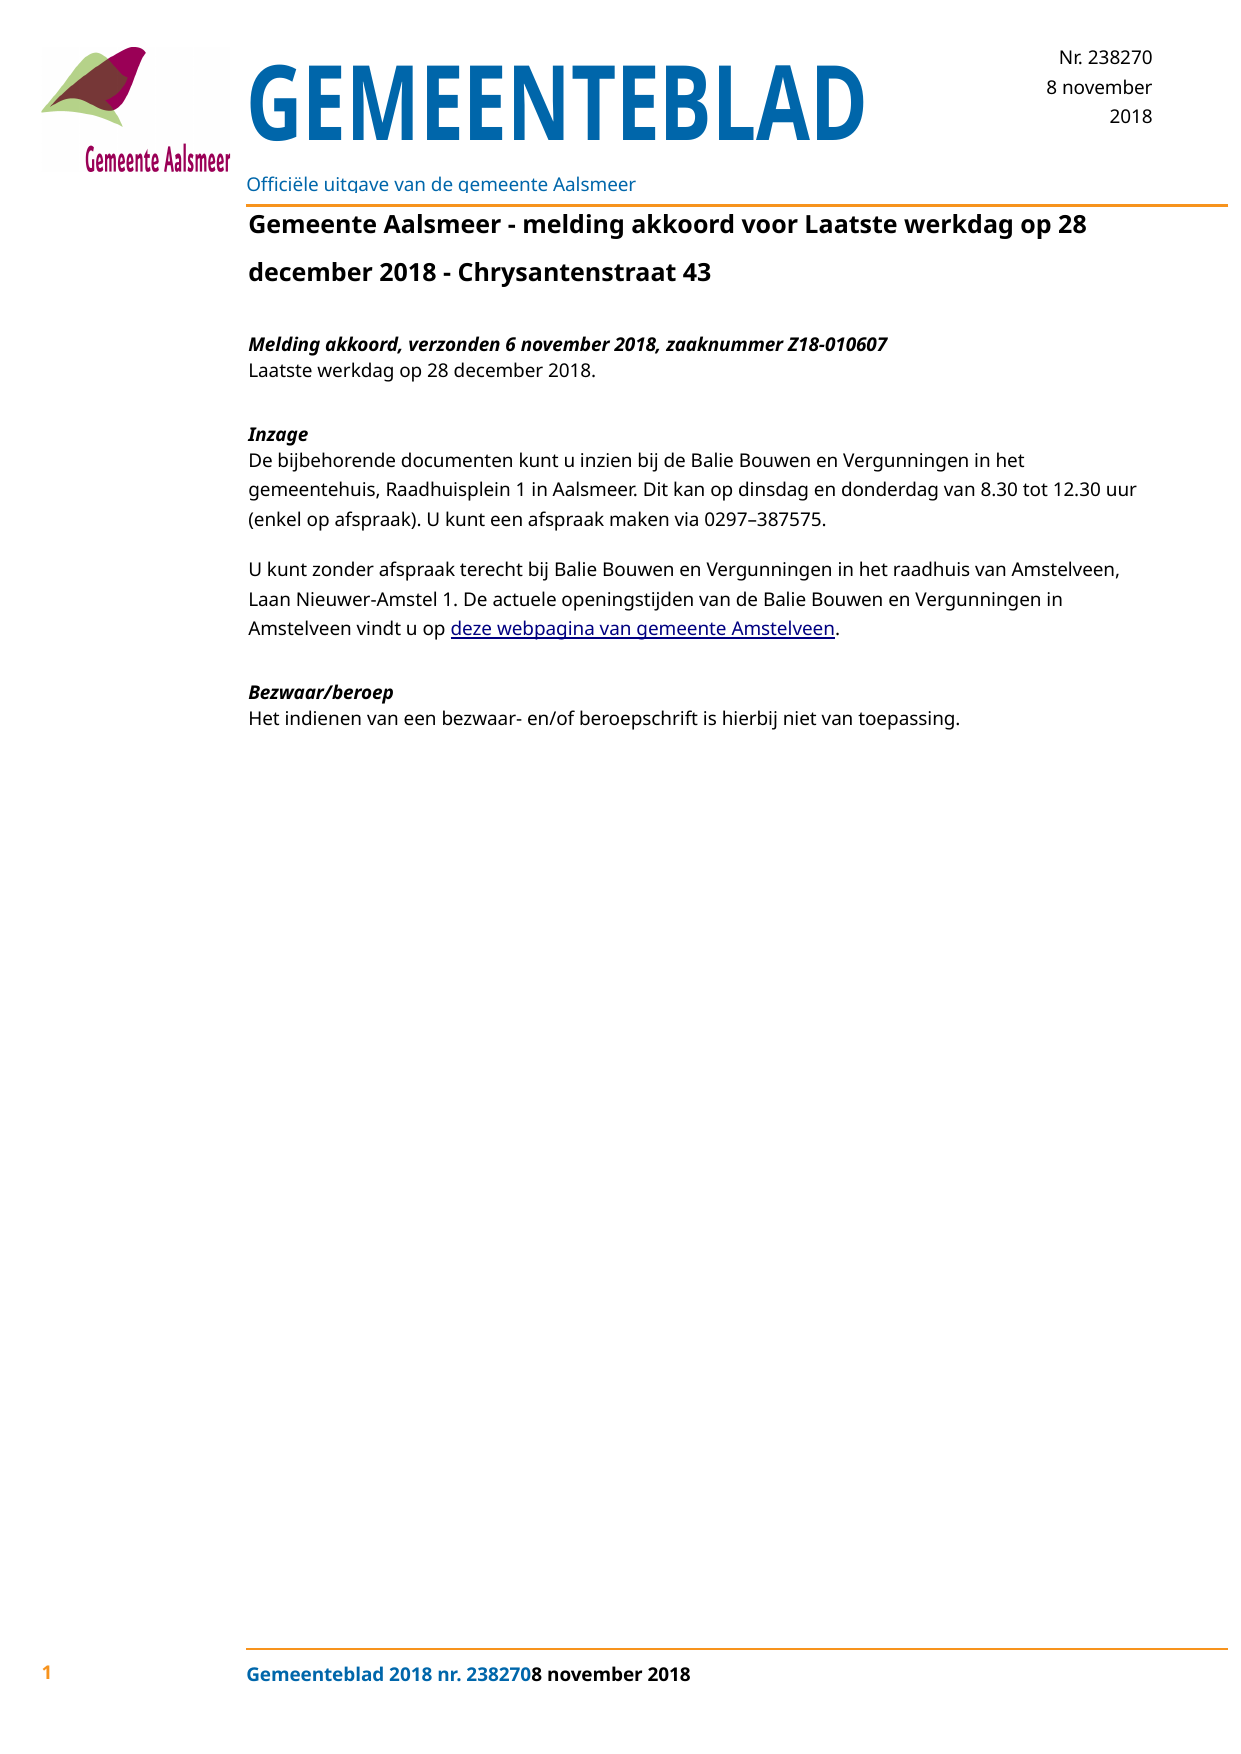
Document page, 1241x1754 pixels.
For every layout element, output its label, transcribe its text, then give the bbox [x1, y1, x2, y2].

text Gemeente Aalsmeer - melding akkoord voor Laatste werkdag op 28 december 2018 - Chrysantenstraat 43 [248, 207, 1152, 288]
text De bijbehorende documenten kunt u inzien bij de Balie Bouwen en Vergunningen in het gemeentehuis, Raadhuisplein 1 in Aalsmeer. Dit kan op dinsdag en donderdag van 8.30 tot 12.30 uur (enkel op afspraak). U kunt een afspraak maken via 0297–387575. [248, 447, 1152, 532]
picture [41, 47, 231, 172]
text Laatste werkdag op 28 december 2018. [248, 357, 1152, 383]
text Bezwaar/beroep [248, 679, 1152, 705]
text Melding akkoord, verzonden 6 november 2018, zaaknummer Z18-010607 [248, 331, 1152, 357]
text Inzage [248, 421, 1152, 447]
text U kunt zonder afspraak terecht bij Balie Bouwen en Vergunningen in het raadhuis van Amstelveen, Laan Nieuwer-Amstel 1. De actuele openingstijden van de Balie Bouwen en Vergunningen in Amstelveen vindt u op deze webpagina van gemeente Amstelveen. [248, 556, 1152, 641]
text Het indienen van een bezwaar- en/of beroepschrift is hierbij niet van toepassing. [248, 705, 1152, 731]
